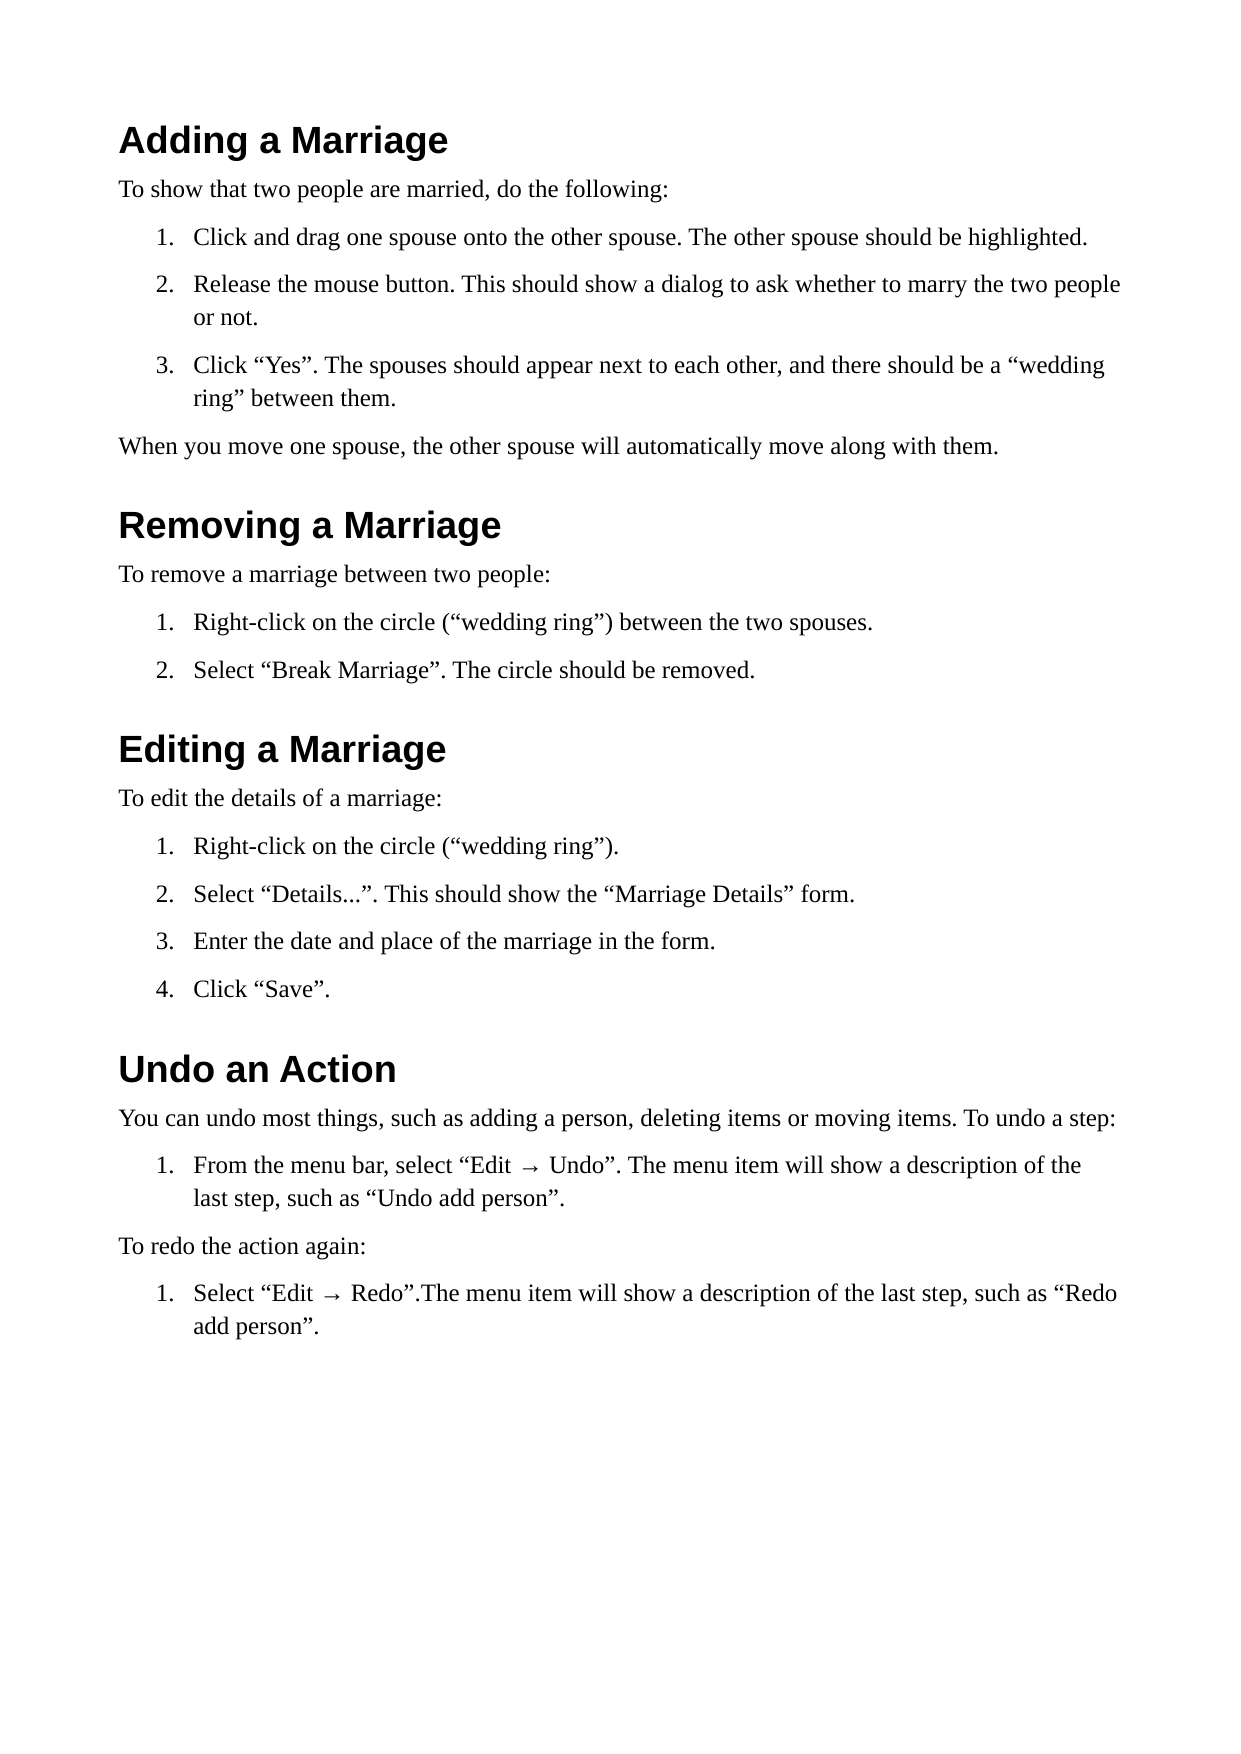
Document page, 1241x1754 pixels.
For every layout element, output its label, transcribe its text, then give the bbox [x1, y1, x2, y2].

text To redo the action again: [118, 1231, 1122, 1259]
text To remove a marriage between two people: [118, 559, 1122, 588]
list From the menu bar, select “Edit → Undo”. The menu item will show a description of the last step, such as “Undo add person”. [156, 1150, 1122, 1212]
list Click “Save”. [156, 974, 1122, 1003]
subtitle Removing a Marriage [118, 503, 1122, 547]
subtitle Adding a Marriage [118, 118, 1122, 162]
list Enter the date and place of the marriage in the form. [156, 926, 1122, 955]
text When you move one spouse, the other spouse will automatically move along with them. [118, 431, 1122, 459]
text You can undo most things, such as adding a person, deleting items or moving items. To undo a step: [118, 1103, 1122, 1131]
list Select “Break Marriage”. The circle should be removed. [156, 655, 1122, 683]
subtitle Editing a Marriage [118, 727, 1122, 771]
list Click and drag one spouse onto the other spouse. The other spouse should be highlighted. [156, 222, 1122, 251]
text To show that two people are married, do the following: [118, 174, 1122, 203]
text To edit the details of a marriage: [118, 783, 1122, 812]
list Right-click on the circle (“wedding ring”) between the two spouses. [156, 607, 1122, 636]
list Release the mouse button. This should show a dialog to ask whether to marry the two people or not. [156, 269, 1122, 331]
subtitle Undo an Action [118, 1046, 1122, 1090]
list Right-click on the circle (“wedding ring”). [156, 831, 1122, 860]
list Click “Yes”. The spouses should appear next to each other, and there should be a “wedding ring” between them. [156, 350, 1122, 412]
list Select “Edit → Redo”.The menu item will show a description of the last step, such as “Redo add person”. [156, 1278, 1122, 1340]
list Select “Details...”. This should show the “Marriage Details” form. [156, 879, 1122, 907]
